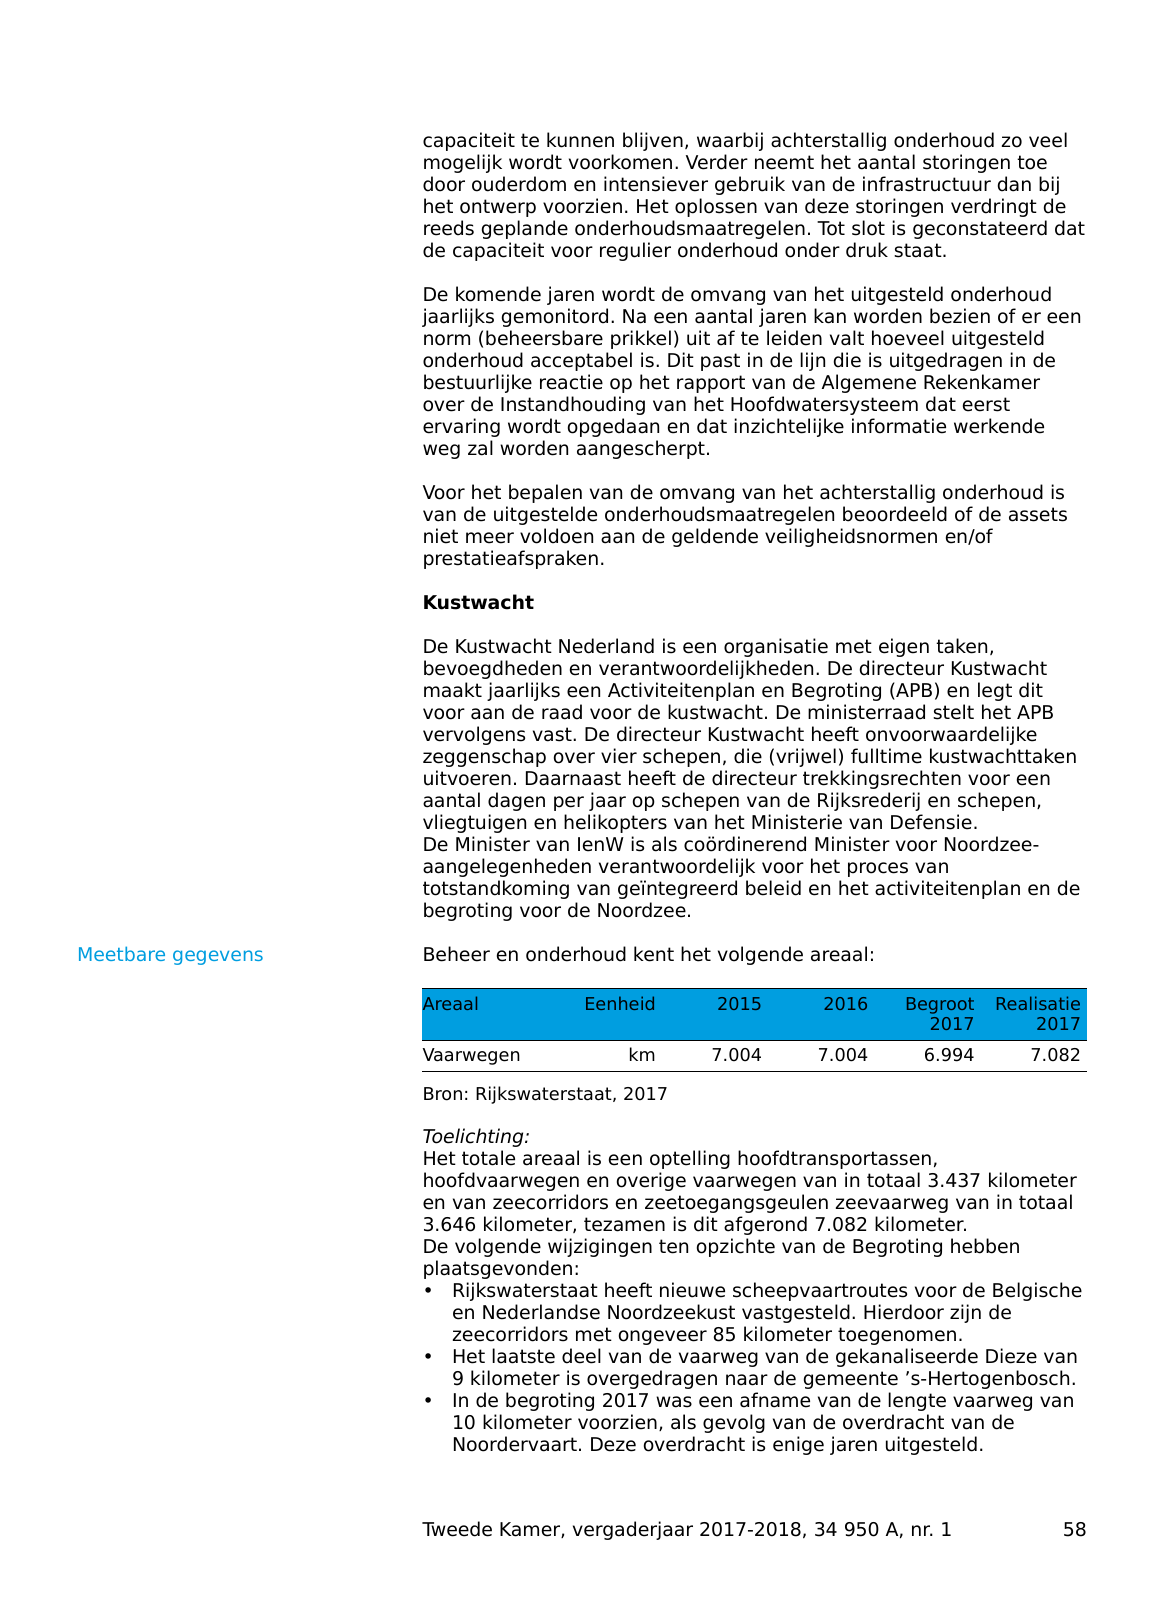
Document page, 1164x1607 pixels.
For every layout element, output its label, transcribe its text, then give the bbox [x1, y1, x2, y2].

text De komende jaren wordt de omvang van het uitgesteld onderhoud jaarlijks gemonitord. Na een aantal jaren kan worden bezien of er een norm (beheersbare prikkel) uit af te leiden valt hoeveel uitgesteld onderhoud acceptabel is. Dit past in de lijn die is uitgedragen in de bestuurlijke reactie op het rapport van de Algemene Rekenkamer over de Instandhouding van het Hoofdwatersysteem dat eerst ervaring wordt opgedaan en dat inzichtelijke informatie werkende weg zal worden aangescherpt. [422, 284, 1087, 460]
text Meetbare gegevens [77, 944, 399, 966]
text • In de begroting 2017 was een afname van de lengte vaarweg van 10 kilometer voorzien, als gevolg van de overdracht van de Noordervaart. Deze overdracht is enige jaren uitgesteld. [422, 1390, 1087, 1456]
text Voor het bepalen van de omvang van het achterstallig onderhoud is van de uitgestelde onderhoudsmaatregelen beoordeeld of de assets niet meer voldoen aan de geldende veiligheidsnormen en/of prestatieafspraken. [422, 482, 1087, 570]
text • Het laatste deel van de vaarweg van de gekanaliseerde Dieze van 9 kilometer is overgedragen naar de gemeente ’s-Hertogenbosch. [422, 1346, 1087, 1390]
table_cell 7.004 [661, 1041, 768, 1071]
table_cell Bron: Rijkswaterstaat, 2017 [422, 1072, 1087, 1104]
table_header Realisatie 2017 [980, 989, 1087, 1040]
table_header Areaal [422, 989, 555, 1040]
text • Rijkswaterstaat heeft nieuwe scheepvaartroutes voor de Belgische en Nederlandse Noordzeekust vastgesteld. Hierdoor zijn de zeecorridors met ongeveer 85 kilometer toegenomen. [422, 1280, 1087, 1346]
text Toelichting: [422, 1126, 1087, 1148]
table_header 2016 [768, 989, 874, 1040]
table_cell 7.082 [980, 1041, 1087, 1071]
table_cell 7.004 [768, 1041, 874, 1071]
table_cell 6.994 [874, 1041, 980, 1071]
text Beheer en onderhoud kent het volgende areaal: [422, 944, 1087, 966]
text De Minister van IenW is als coördinerend Minister voor Noordzee-aangelegenheden verantwoordelijk voor het proces van totstandkoming van geïntegreerd beleid en het activiteitenplan en de begroting voor de Noordzee. [422, 834, 1087, 922]
text Het totale areaal is een optelling hoofdtransportassen, hoofdvaarwegen en overige vaarwegen van in totaal 3.437 kilometer en van zeecorridors en zeetoegangsgeulen zeevaarweg van in totaal 3.646 kilometer, tezamen is dit afgerond 7.082 kilometer. [422, 1148, 1087, 1236]
text capaciteit te kunnen blijven, waarbij achterstallig onderhoud zo veel mogelijk wordt voorkomen. Verder neemt het aantal storingen toe door ouderdom en intensiever gebruik van de infrastructuur dan bij het ontwerp voorzien. Het oplossen van deze storingen verdringt de reeds geplande onderhoudsmaatregelen. Tot slot is geconstateerd dat de capaciteit voor regulier onderhoud onder druk staat. [422, 130, 1087, 262]
table_cell Vaarwegen [422, 1041, 555, 1071]
table_header Eenheid [555, 989, 661, 1040]
text [77, 966, 399, 974]
table_header 2015 [661, 989, 768, 1040]
text De Kustwacht Nederland is een organisatie met eigen taken, bevoegdheden en verantwoordelijkheden. De directeur Kustwacht maakt jaarlijks een Activiteitenplan en Begroting (APB) en legt dit voor aan de raad voor de kustwacht. De ministerraad stelt het APB vervolgens vast. De directeur Kustwacht heeft onvoorwaardelijke zeggenschap over vier schepen, die (vrijwel) fulltime kustwachttaken uitvoeren. Daarnaast heeft de directeur trekkingsrechten voor een aantal dagen per jaar op schepen van de Rijksrederij en schepen, vliegtuigen en helikopters van het Ministerie van Defensie. [422, 636, 1087, 834]
table_header Begroot 2017 [874, 989, 980, 1040]
text De volgende wijzigingen ten opzichte van de Begroting hebben plaatsgevonden: [422, 1236, 1087, 1280]
subtitle Kustwacht [422, 592, 1087, 614]
table_cell km [555, 1041, 661, 1071]
